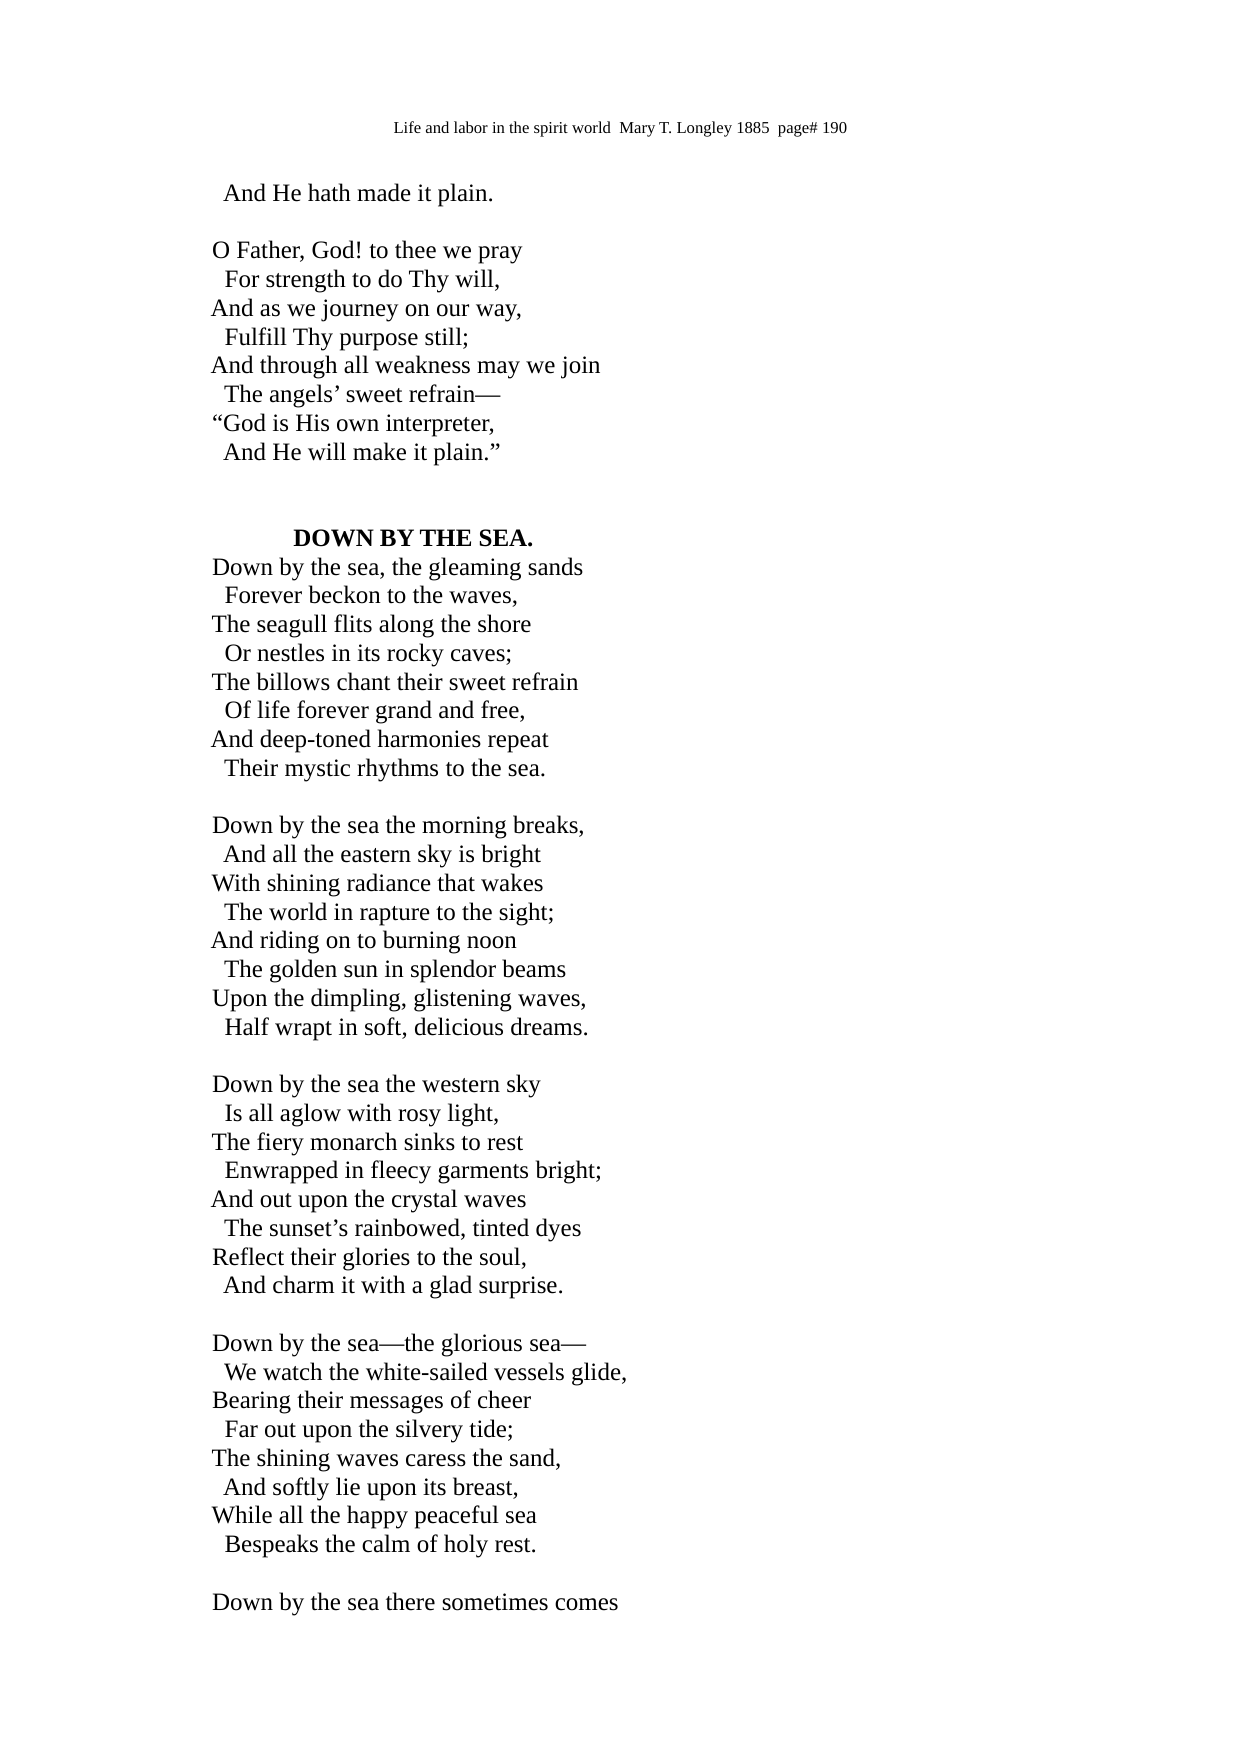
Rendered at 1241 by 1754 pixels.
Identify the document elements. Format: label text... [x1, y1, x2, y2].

text The world in rapture to the sight; [118, 897, 1122, 926]
text And through all weakness may we join [118, 351, 1122, 379]
text Half wrapt in soft, delicious dreams. [118, 1012, 1122, 1041]
text Down by the sea there sometimes comes [118, 1587, 1122, 1616]
text The seagull flits along the shore [118, 609, 1122, 638]
text And deep-toned harmonies repeat [118, 724, 1122, 753]
text Or nestles in its rocky caves; [118, 638, 1122, 667]
text And as we journey on our way, [118, 293, 1122, 322]
text Fulfill Thy purpose still; [118, 322, 1122, 351]
text While all the happy peaceful sea [118, 1501, 1122, 1529]
text Bearing their messages of cheer [118, 1386, 1122, 1414]
text With shining radiance that wakes [118, 868, 1122, 897]
text “God is His own interpreter, [118, 408, 1122, 437]
text And all the eastern sky is bright [118, 839, 1122, 868]
text The sunset’s rainbowed, tinted dyes [118, 1213, 1122, 1242]
text The shining waves caress the sand, [118, 1443, 1122, 1472]
text DOWN BY THE SEA. [118, 523, 1122, 552]
text Forever beckon to the waves, [118, 581, 1122, 609]
text Enwrapped in fleecy garments bright; [118, 1156, 1122, 1184]
text The angels’ sweet refrain— [118, 379, 1122, 408]
text Down by the sea the western sky [118, 1069, 1122, 1098]
text Is all aglow with rosy light, [118, 1098, 1122, 1127]
text O Father, God! to thee we pray [118, 236, 1122, 264]
text And softly lie upon its breast, [118, 1472, 1122, 1501]
text Upon the dimpling, glistening waves, [118, 983, 1122, 1012]
text Bespeaks the calm of holy rest. [118, 1529, 1122, 1558]
text Of life forever grand and free, [118, 696, 1122, 724]
text Reflect their glories to the soul, [118, 1242, 1122, 1271]
text Their mystic rhythms to the sea. [118, 753, 1122, 782]
text For strength to do Thy will, [118, 264, 1122, 293]
text We watch the white-sailed vessels glide, [118, 1357, 1122, 1386]
text Down by the sea, the gleaming sands [118, 552, 1122, 581]
text Down by the sea the morning breaks, [118, 811, 1122, 839]
text The fiery monarch sinks to rest [118, 1127, 1122, 1156]
text Down by the sea—the glorious sea— [118, 1328, 1122, 1357]
text The golden sun in splendor beams [118, 954, 1122, 983]
text And out upon the crystal waves [118, 1184, 1122, 1213]
text And charm it with a glad surprise. [118, 1271, 1122, 1299]
text Far out upon the silvery tide; [118, 1414, 1122, 1443]
text And riding on to burning noon [118, 926, 1122, 954]
text And He will make it plain.” [118, 437, 1122, 466]
text The billows chant their sweet refrain [118, 667, 1122, 696]
text And He hath made it plain. [118, 178, 1122, 207]
